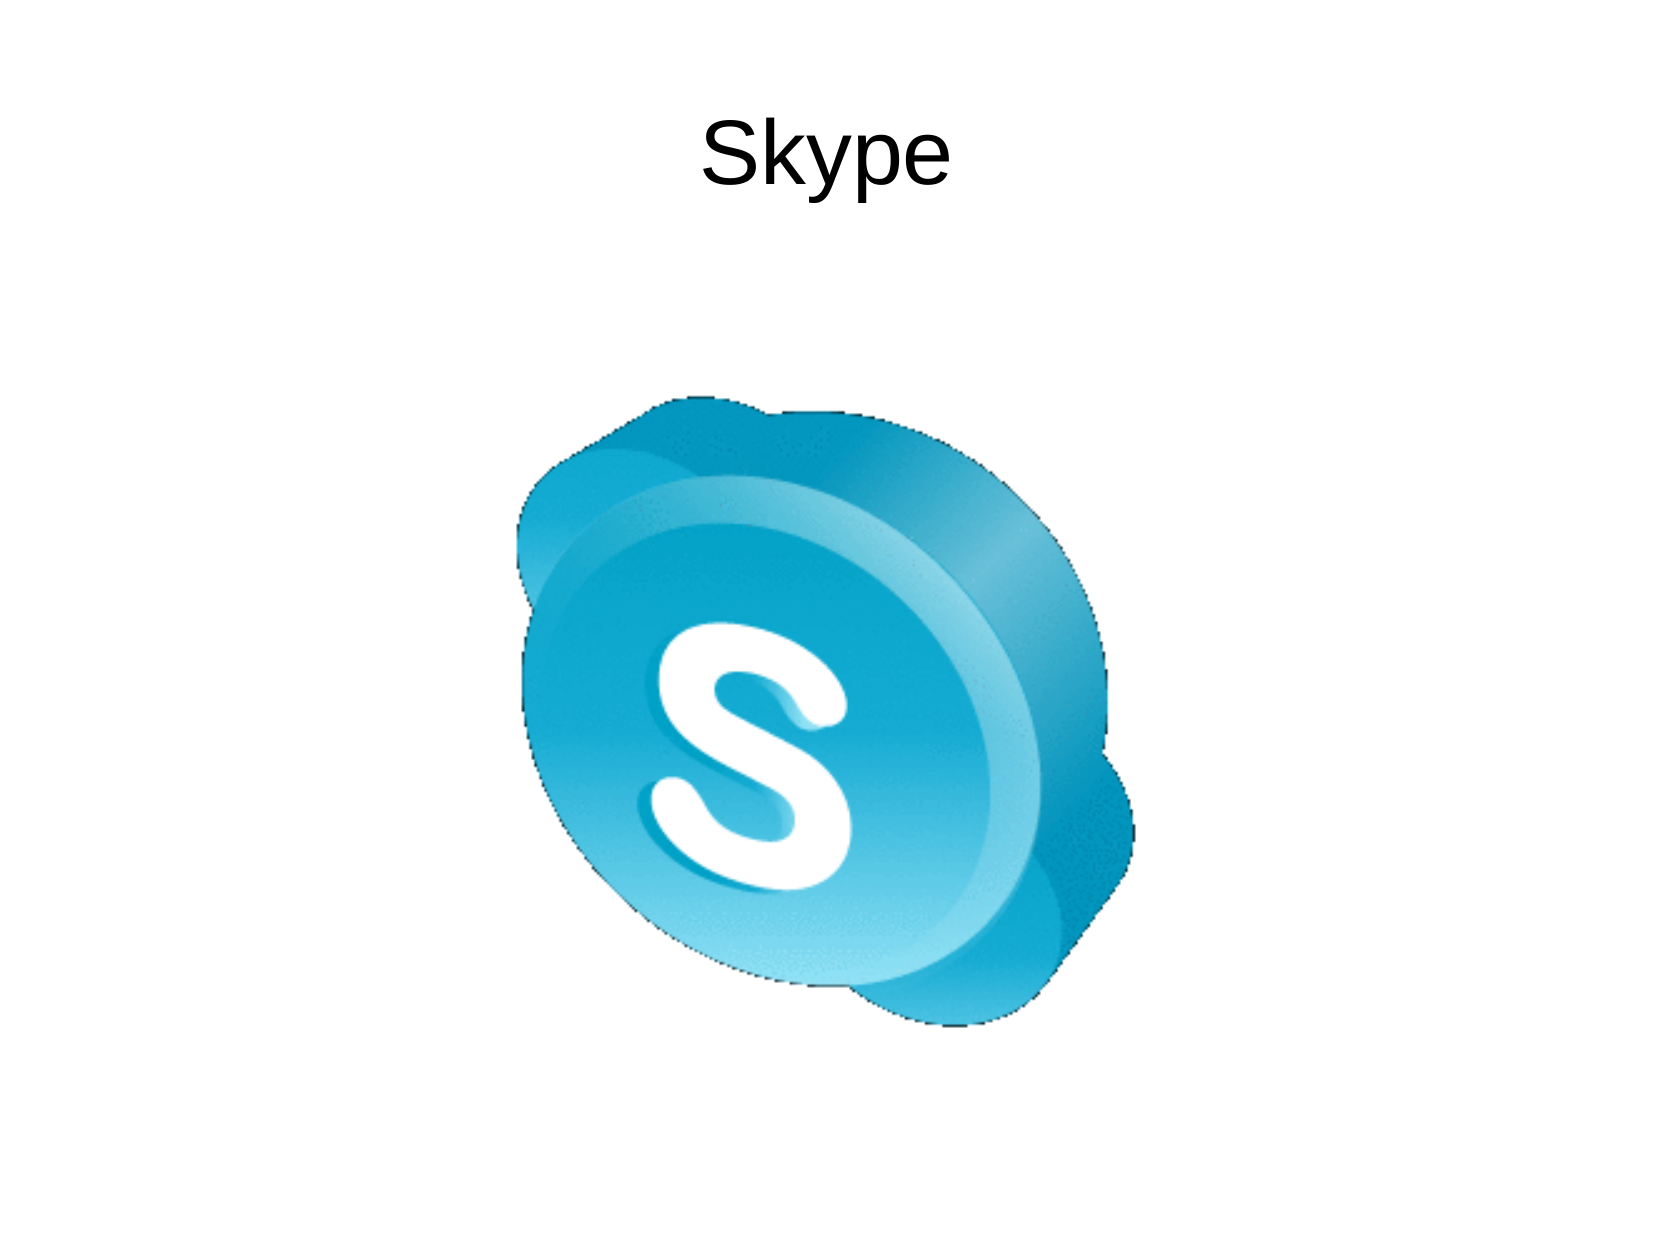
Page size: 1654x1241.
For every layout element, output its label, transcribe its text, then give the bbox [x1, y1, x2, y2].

picture [450, 337, 1201, 1088]
title Skype [82, 49, 1571, 257]
